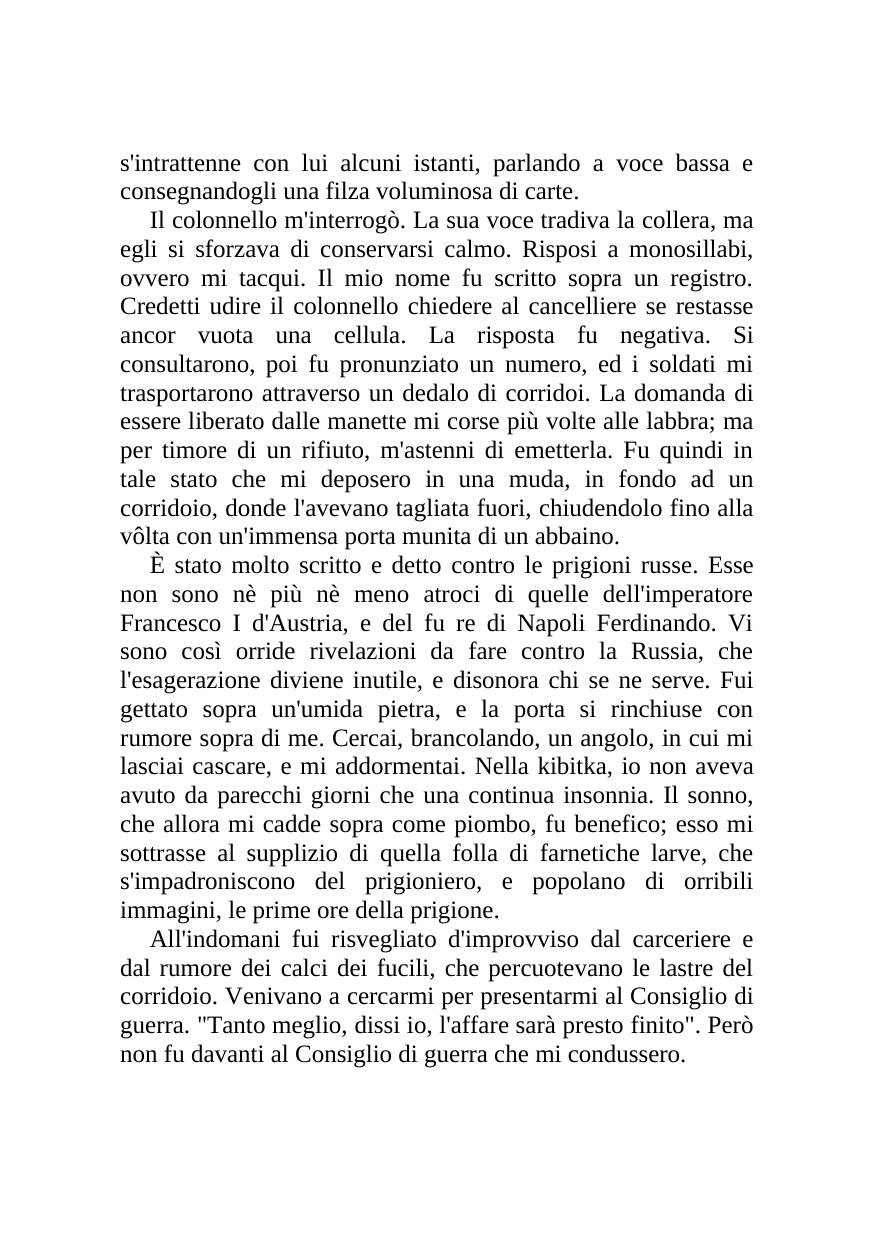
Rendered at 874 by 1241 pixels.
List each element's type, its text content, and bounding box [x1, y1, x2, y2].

text Il colonnello m'interrogò. La sua voce tradiva la collera, ma egli si sforzava di conservarsi calmo. Risposi a monosillabi, ovvero mi tacqui. Il mio nome fu scritto sopra un registro. Credetti udire il colonnello chiedere al cancelliere se restasse ancor vuota una cellula. La risposta fu negativa. Si consultarono, poi fu pronunziato un numero, ed i soldati mi trasportarono attraverso un dedalo di corridoi. La domanda di essere liberato dalle manette mi corse più volte alle labbra; ma per timore di un rifiuto, m'astenni di emetterla. Fu quindi in tale stato che mi deposero in una muda, in fondo ad un corridoio, donde l'avevano tagliata fuori, chiudendolo fino alla vôlta con un'immensa porta munita di un abbaino. [120, 205, 754, 550]
text All'indomani fui risvegliato d'improvviso dal carceriere e dal rumore dei calci dei fucili, che percuotevano le lastre del corridoio. Venivano a cercarmi per presentarmi al Consiglio di guerra. "Tanto meglio, dissi io, l'affare sarà presto finito". Però non fu davanti al Consiglio di guerra che mi condussero. [120, 924, 754, 1068]
text s'intrattenne con lui alcuni istanti, parlando a voce bassa e consegnandogli una filza voluminosa di carte. [120, 148, 754, 205]
text È stato molto scritto e detto contro le prigioni russe. Esse non sono nè più nè meno atroci di quelle dell'imperatore Francesco I d'Austria, e del fu re di Napoli Ferdinando. Vi sono così orride rivelazioni da fare contro la Russia, che l'esagerazione diviene inutile, e disonora chi se ne serve. Fui gettato sopra un'umida pietra, e la porta si rinchiuse con rumore sopra di me. Cercai, brancolando, un angolo, in cui mi lasciai cascare, e mi addormentai. Nella kibitka, io non aveva avuto da parecchi giorni che una continua insonnia. Il sonno, che allora mi cadde sopra come piombo, fu benefico; esso mi sottrasse al supplizio di quella folla di farnetiche larve, che s'impadroniscono del prigioniero, e popolano di orribili immagini, le prime ore della prigione. [120, 550, 754, 924]
